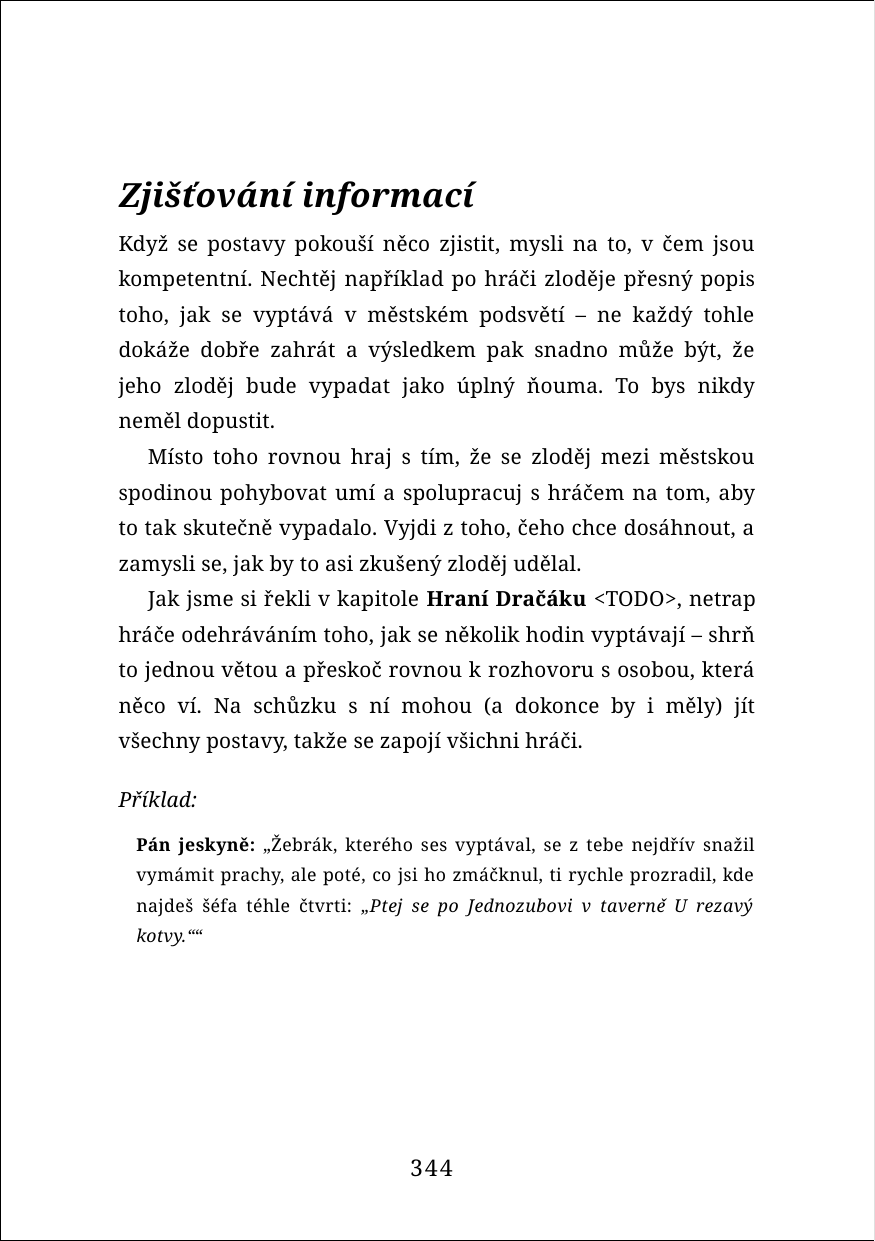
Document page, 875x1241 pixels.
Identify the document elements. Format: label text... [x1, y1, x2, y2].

text Pán jeskyně: „Žebrák, kterého ses vyptával, se z tebe nejdřív snažil vymámit prachy, ale poté, co jsi ho zmáčknul, ti rychle prozradil, kde najdeš šéfa téhle čtvrti: „Ptej se po Jednozubovi v taverně U rezavý kotvy.““ [136, 833, 756, 947]
text Když se postavy pokouší něco zjistit, mysli na to, v čem jsou kompetentní. Nechtěj například po hráči zloděje přesný popis toho, jak se vyptává v městském podsvětí – ne každý tohle dokáže dobře zahrát a výsledkem pak snadno může být, že jeho zloděj bude vypadat jako úplný ňouma. To bys nikdy neměl dopustit. Místo toho rovnou hraj s tím, že se zloděj mezi městskou spodinou pohybovat umí a spolupracuj s hráčem na tom, aby to tak skutečně vypadalo. Vyjdi z toho, čeho chce dosáhnout, a zamysli se, jak by to asi zkušený zloděj udělal. Jak jsme si řekli v kapitole Hraní Dračáku <TODO>, netrap hráče odehráváním toho, jak se několik hodin vyptávají – shrň to jednou větou a přeskoč rovnou k rozhovoru s osobou, která něco ví. Na schůzku s ní mohou (a dokonce by i měly) jít všechny postavy, takže se zapojí všichni hráči. [118, 229, 756, 755]
subtitle Zjišťování informací [118, 172, 756, 217]
text Příklad: [118, 785, 756, 814]
